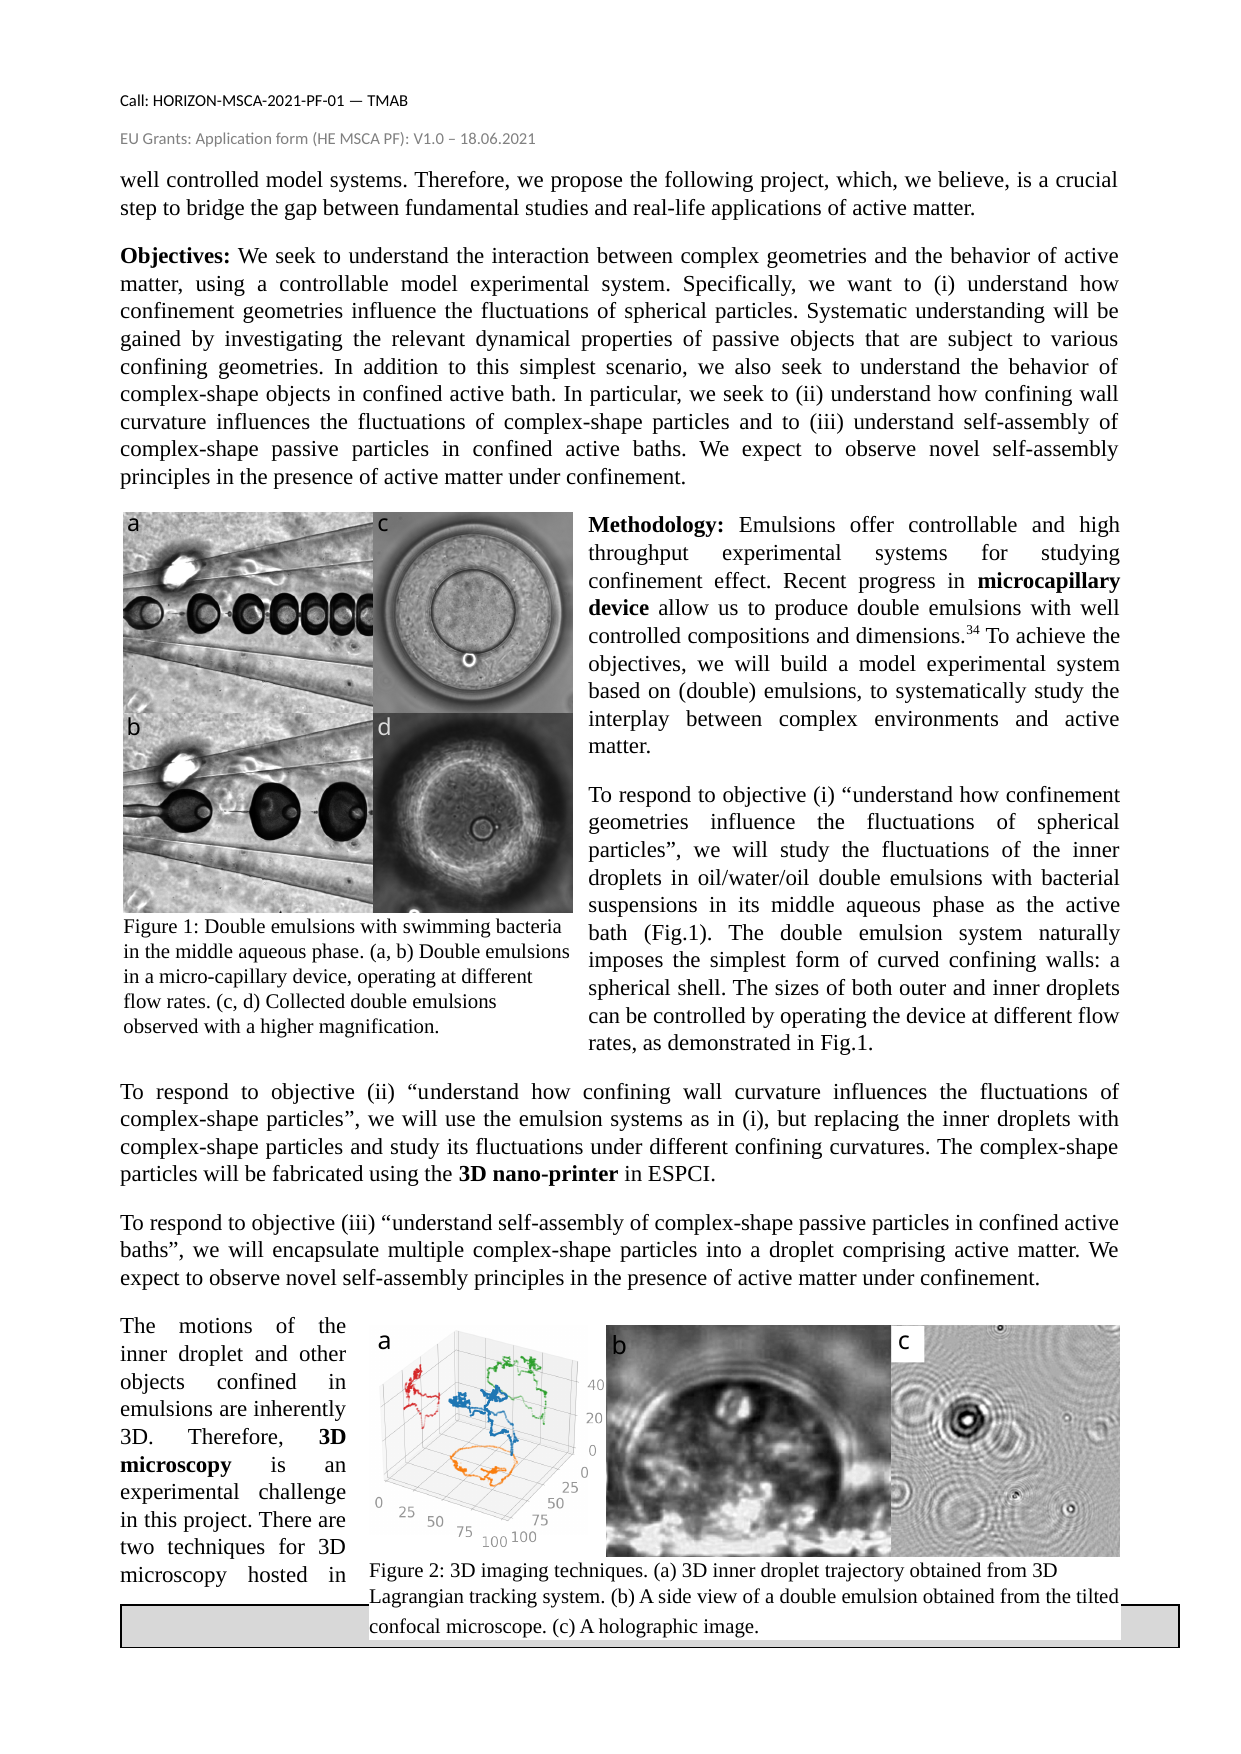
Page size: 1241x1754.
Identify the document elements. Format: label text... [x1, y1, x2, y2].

text To respond to objective (ii) “understand how confining wall curvature influences the fluctuations of complex-shape particles”, we will use the emulsion systems as in (i), but replacing the inner droplets with complex-shape particles and study its fluctuations under different confining curvatures. The complex-shape particles will be fabricated using the 3D nano-printer in ESPCI. [120, 1078, 1121, 1187]
text Methodology: Emulsions offer controllable and high throughput experimental systems for studying confinement effect. Recent progress in microcapillary device allow us to produce double emulsions with well controlled compositions and dimensions.34⁠ To achieve the objectives, we will build a model experimental system based on (double) emulsions, to systematically study the interplay between complex environments and active matter. [573, 512, 1121, 759]
text Objectives: We seek to understand the interaction between complex geometries and the behavior of active matter, using a controllable model experimental system. Specifically, we want to (i) understand how confinement geometries influence the fluctuations of spherical particles. Systematic understanding will be gained by investigating the relevant dynamical properties of passive objects that are subject to various confining geometries. In addition to this simplest scenario, we also seek to understand the behavior of complex-shape objects in confined active bath. In particular, we seek to (ii) understand how confining wall curvature influences the fluctuations of complex-shape particles and to (iii) understand self-assembly of complex-shape passive particles in confined active baths. We expect to observe novel self-assembly principles in the presence of active matter under confinement. [120, 242, 1121, 489]
text Figure 2: 3D imaging techniques. (a) 3D inner droplet trajectory obtained from 3D Lagrangian tracking system. (b) A side view of a double emulsion obtained from the tilted confocal microscope. (c) A holographic image. [369, 1325, 1121, 1640]
text Figure 1: Double emulsions with swimming bacteria in the middle aqueous phase. (a, b) Double emulsions in a micro-capillary device, operating at different flow rates. (c, d) Collected double emulsions observed with a higher magnification. [123, 913, 573, 1038]
text To respond to objective (iii) “understand self-assembly of complex-shape passive particles in confined active baths”, we will encapsulate multiple complex-shape particles into a droplet comprising active matter. We expect to observe novel self-assembly principles in the presence of active matter under confinement. [120, 1209, 1121, 1291]
text To respond to objective (i) “understand how confinement geometries influence the fluctuations of spherical particles”, we will study the fluctuations of the inner droplets in oil/water/oil double emulsions with bacterial suspensions in its middle aqueous phase as the active bath (Fig.1). The double emulsion system naturally imposes the simplest form of curved confining walls: a spherical shell. The sizes of both outer and inner droplets can be controlled by operating the device at different flow rates, as demonstrated in Fig.1. [120, 781, 1121, 1056]
text well controlled model systems. Therefore, we propose the following project, which, we believe, is a crucial step to bridge the gap between fundamental studies and real-life applications of active matter. [120, 166, 1121, 220]
text The motions of the inner droplet and other objects confined in emulsions are inherently 3D. Therefore, 3D microscopy is an experimental challenge in this project. There are two techniques for 3D microscopy hosted in [120, 1313, 1121, 1587]
